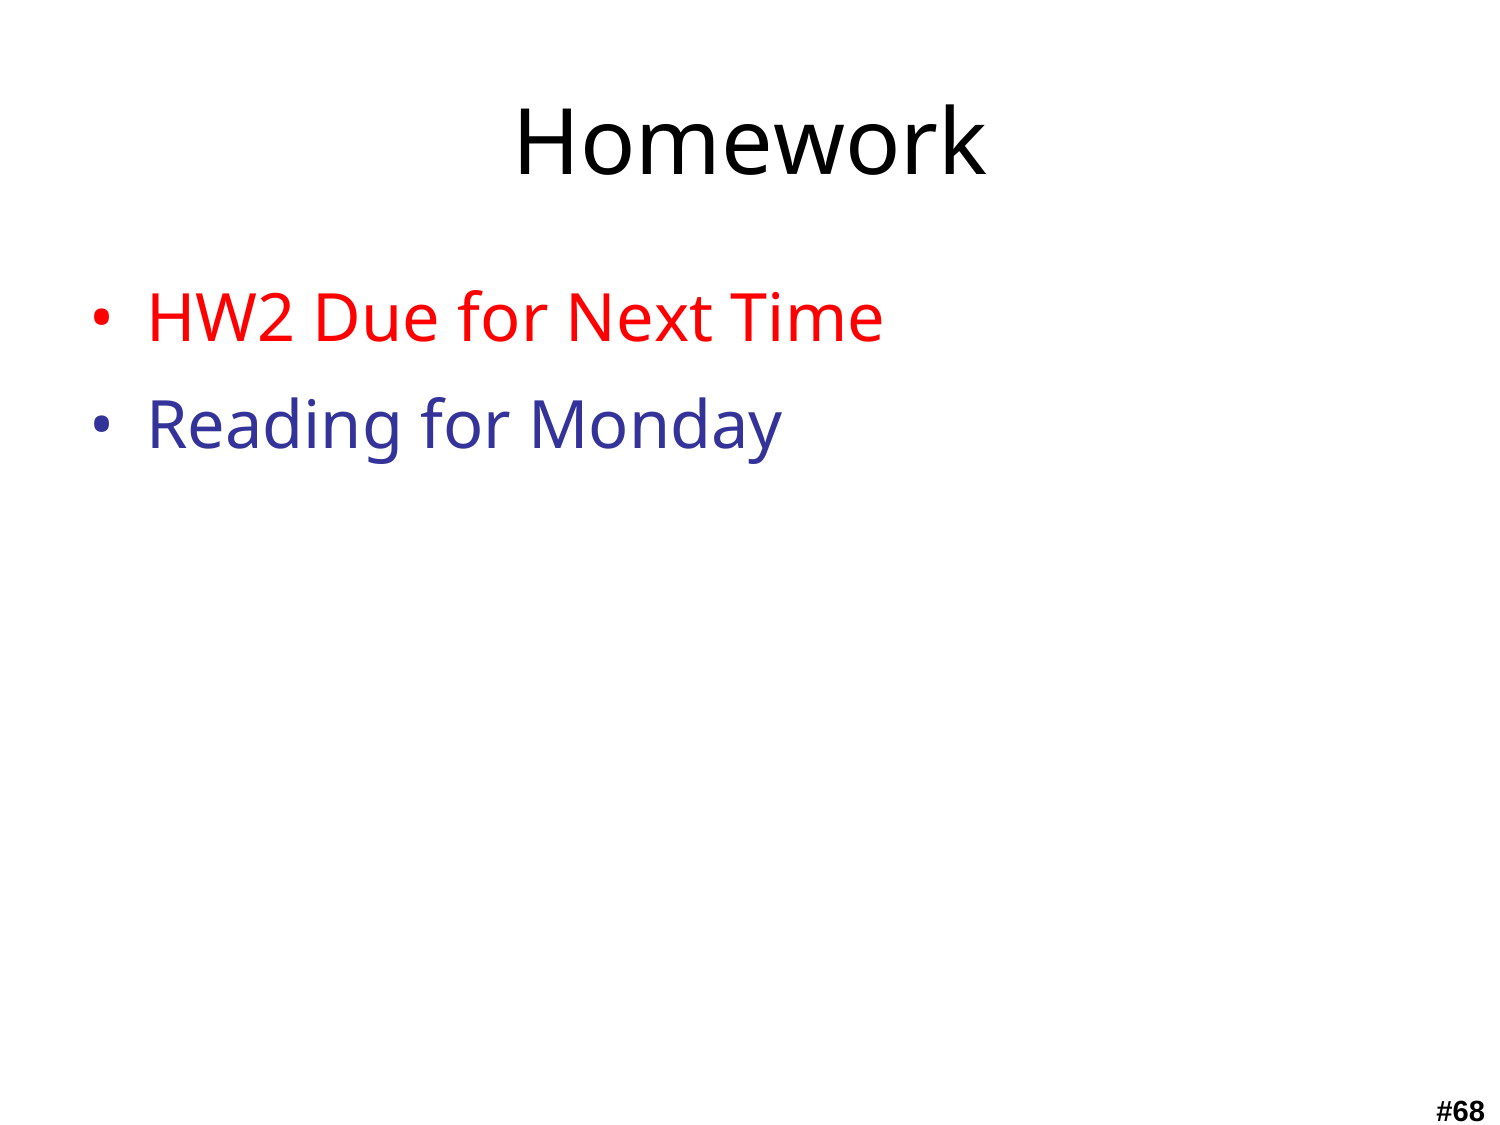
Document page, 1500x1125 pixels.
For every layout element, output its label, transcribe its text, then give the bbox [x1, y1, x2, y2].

list HW2 Due for Next Time Reading for Monday [75, 262, 1426, 1006]
title Homework [75, 45, 1426, 233]
